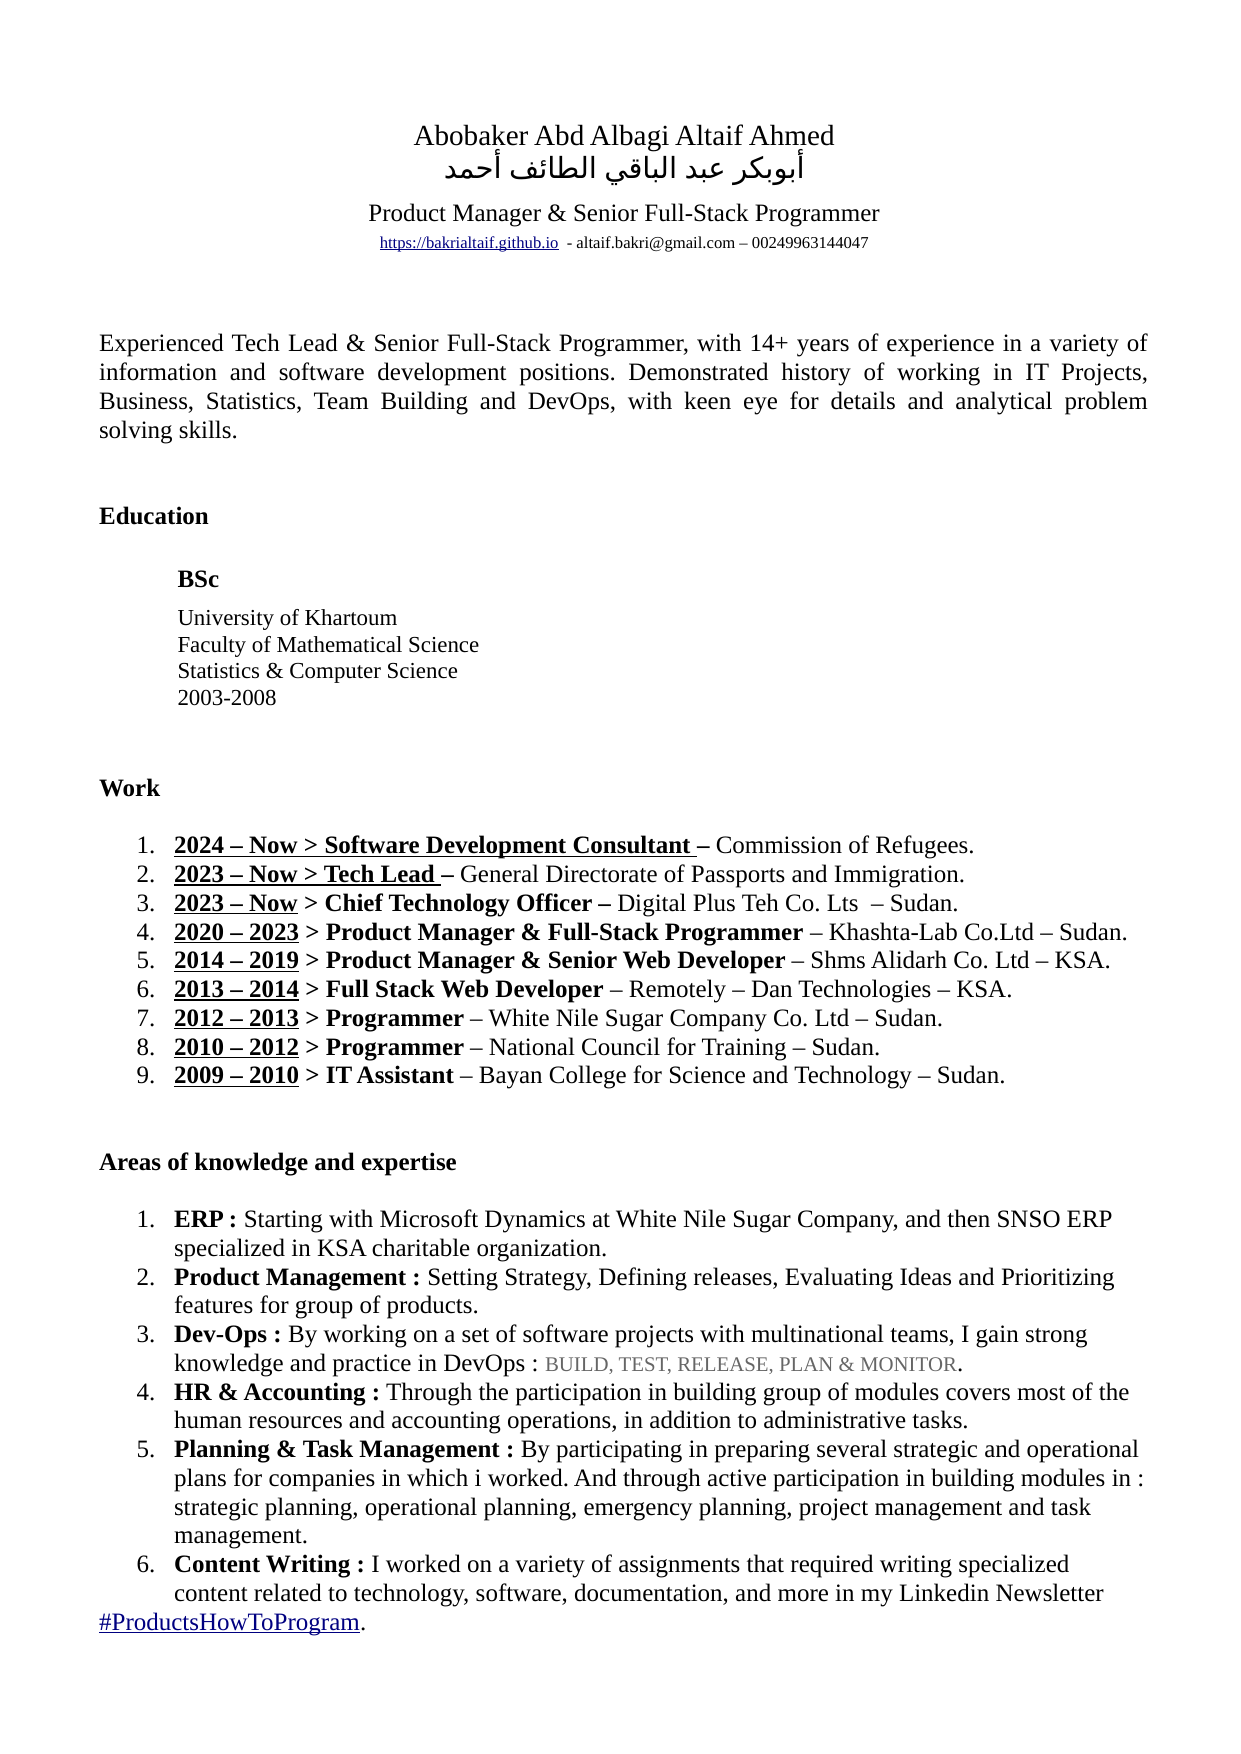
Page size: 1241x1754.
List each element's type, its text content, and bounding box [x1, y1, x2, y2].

list Dev-Ops : By working on a set of software projects with multinational teams, I gain strong knowledge and practice in DevOps : BUILD, TEST, RELEASE, PLAN & MONITOR. [136, 1319, 1149, 1377]
list Content Writing : I worked on a variety of assignments that required writing specialized content related to technology, software, documentation, and more in my Linkedin Newsletter [136, 1549, 1149, 1607]
list 2009 – 2010 > IT Assistant – Bayan College for Science and Technology – Sudan. [136, 1061, 1149, 1089]
list 2020 – 2023 > Product Manager & Full-Stack Programmer – Khashta-Lab Co.Ltd – Sudan. [136, 917, 1149, 946]
text Education [99, 501, 1149, 530]
list 2013 – 2014 > Full Stack Web Developer – Remotely – Dan Technologies – KSA. [136, 974, 1149, 1003]
list ERP : Starting with Microsoft Dynamics at White Nile Sugar Company, and then SNSO ERP specialized in KSA charitable organization. [136, 1204, 1149, 1262]
text Work [99, 773, 1149, 802]
text Areas of knowledge and expertise [99, 1147, 1149, 1176]
subtitle Product Manager & Senior Full-Stack Programmer [99, 198, 1149, 226]
list 2024 – Now > Software Development Consultant – Commission of Refugees. [136, 831, 1149, 859]
list 2010 – 2012 > Programmer – National Council for Training – Sudan. [136, 1032, 1149, 1061]
list 2014 – 2019 > Product Manager & Senior Web Developer – Shms Alidarh Co. Ltd – KSA. [136, 946, 1149, 974]
text Abobaker Abd Albagi Altaif Ahmed [99, 118, 1149, 152]
list HR & Accounting : Through the participation in building group of modules covers most of the human resources and accounting operations, in addition to administrative tasks. [136, 1377, 1149, 1434]
list 2012 – 2013 > Programmer – White Nile Sugar Company Co. Ltd – Sudan. [136, 1003, 1149, 1032]
table_cell University of Khartoum Faculty of Mathematical Science Statistics & Computer Science 2003-2008 [172, 599, 1149, 716]
text Experienced Tech Lead & Senior Full-Stack Programmer, with 14+ years of experience in a variety of information and software development positions. Demonstrated history of working in IT Projects, Business, Statistics, Team Building and DevOps, with keen eye for details and analytical problem solving skills. [99, 328, 1149, 443]
table_header BSc [172, 559, 1149, 599]
list 2023 – Now > Tech Lead – General Directorate of Passports and Immigration. [136, 859, 1149, 888]
text https://bakrialtaif.github.io - altaif.bakri@gmail.com – 00249963144047 [99, 233, 1149, 252]
text #ProductsHowToProgram. [99, 1607, 1149, 1636]
list Planning & Task Management : By participating in preparing several strategic and operational plans for companies in which i worked. And through active participation in building modules in : strategic planning, operational planning, emergency planning, project management and task management. [136, 1434, 1149, 1549]
text أبوبكر عبد الباقي الطائف أحمد [99, 152, 1149, 185]
list Product Management : Setting Strategy, Defining releases, Evaluating Ideas and Prioritizing features for group of products. [136, 1262, 1149, 1319]
list 2023 – Now > Chief Technology Officer – Digital Plus Teh Co. Lts – Sudan. [136, 888, 1149, 917]
